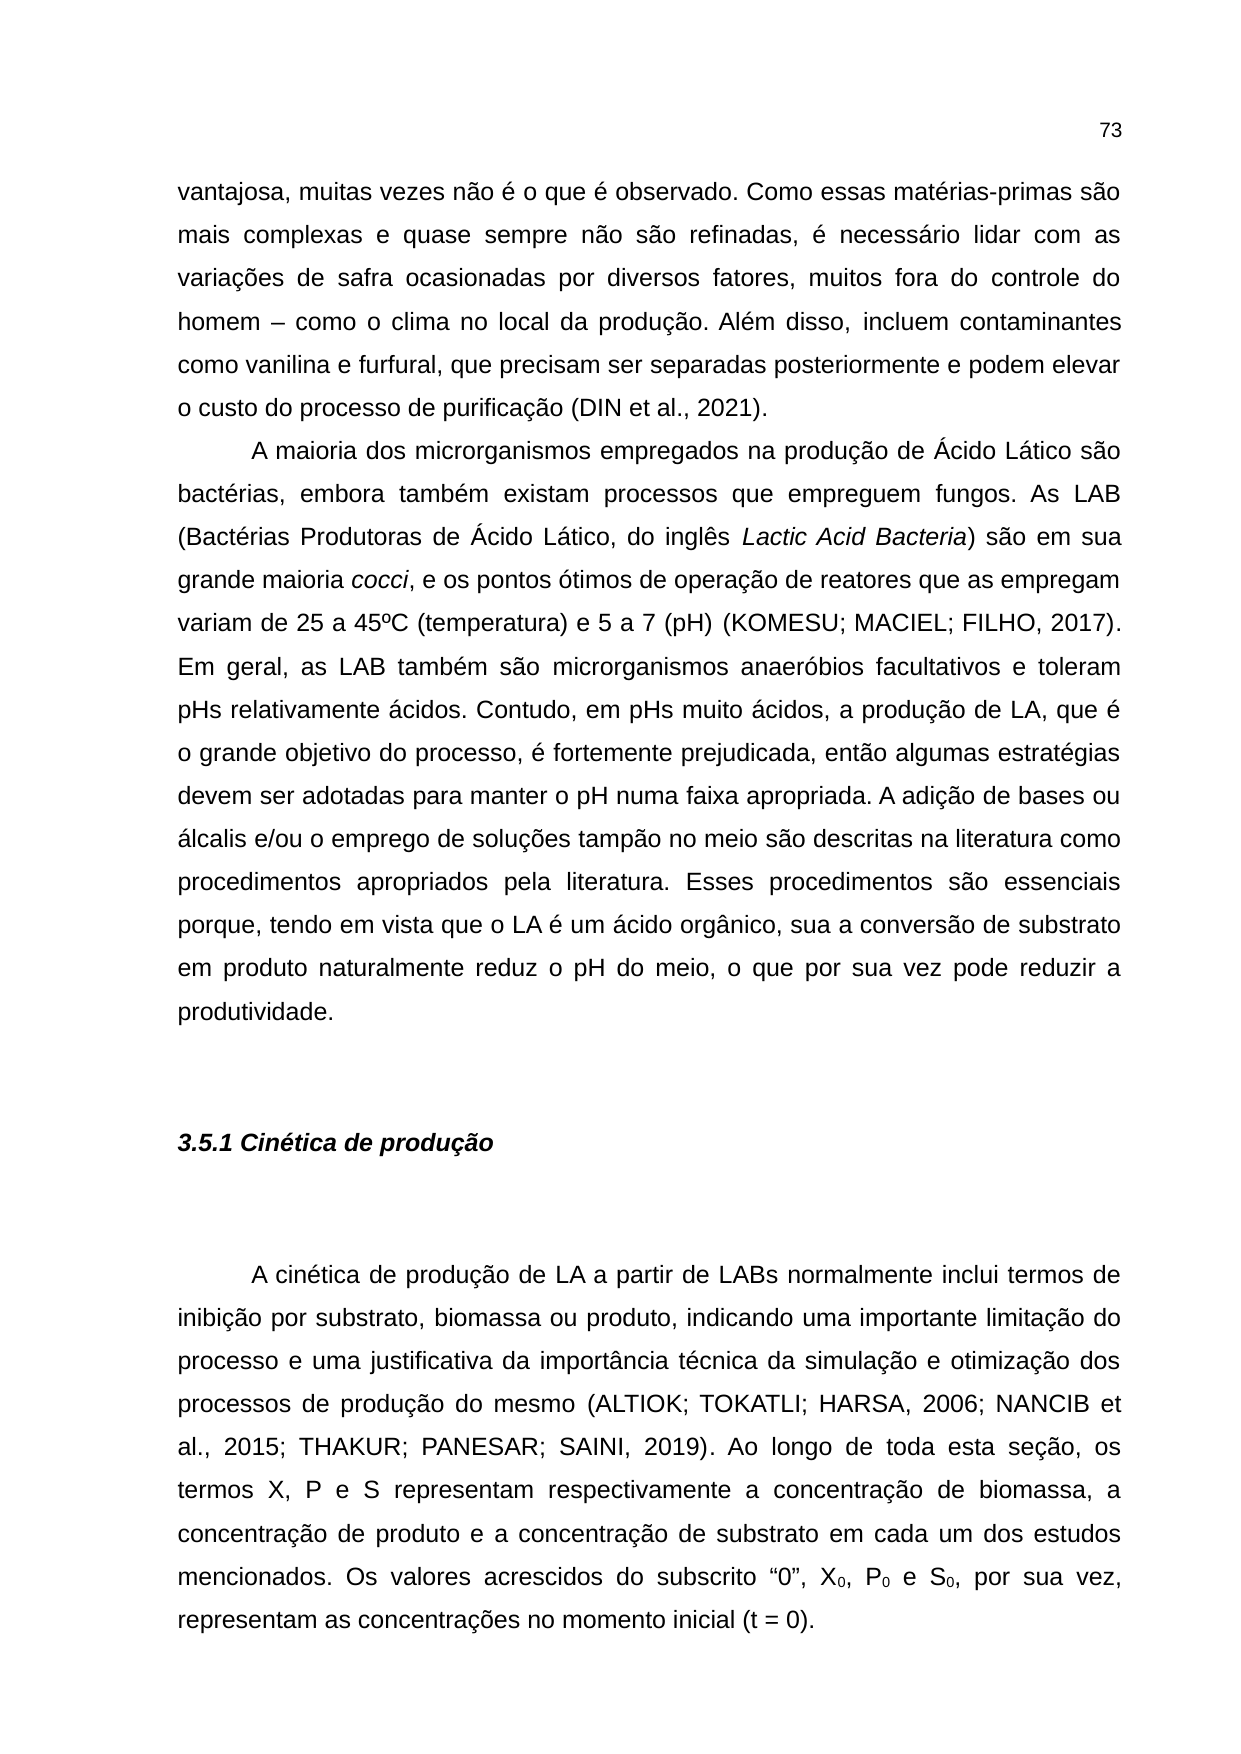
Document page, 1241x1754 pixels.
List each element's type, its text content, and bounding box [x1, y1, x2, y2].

subtitle Cinética de produção [177, 1128, 1122, 1157]
text A maioria dos microrganismos empregados na produção de Ácido Lático são bactérias, embora também existam processos que empreguem fungos. As LAB (Bactérias Produtoras de Ácido Lático, do inglês Lactic Acid Bacteria) são em sua grande maioria cocci, e os pontos ótimos de operação de reatores que as empregam variam de 25 a 45ºC (temperatura) e 5 a 7 (pH) (KOMESU; MACIEL; FILHO, 2017). Em geral, as LAB também são microrganismos anaeróbios facultativos e toleram pHs relativamente ácidos. Contudo, em pHs muito ácidos, a produção de LA, que é o grande objetivo do processo, é fortemente prejudicada, então algumas estratégias devem ser adotadas para manter o pH numa faixa apropriada. A adição de bases ou álcalis e/ou o emprego de soluções tampão no meio são descritas na literatura como procedimentos apropriados pela literatura. Esses procedimentos são essenciais porque, tendo em vista que o LA é um ácido orgânico, sua a conversão de substrato em produto naturalmente reduz o pH do meio, o que por sua vez pode reduzir a produtividade. [177, 436, 1122, 1025]
text vantajosa, muitas vezes não é o que é observado. Como essas matérias-primas são mais complexas e quase sempre não são refinadas, é necessário lidar com as variações de safra ocasionadas por diversos fatores, muitos fora do controle do homem – como o clima no local da produção. Além disso, incluem contaminantes como vanilina e furfural, que precisam ser separadas posteriormente e podem elevar o custo do processo de purificação (DIN et al., 2021). [177, 177, 1122, 421]
text A cinética de produção de LA a partir de LABs normalmente inclui termos de inibição por substrato, biomassa ou produto, indicando uma importante limitação do processo e uma justificativa da importância técnica da simulação e otimização dos processos de produção do mesmo (ALTIOK; TOKATLI; HARSA, 2006; NANCIB et al., 2015; THAKUR; PANESAR; SAINI, 2019). Ao longo de toda esta seção, os termos X, P e S representam respectivamente a concentração de biomassa, a concentração de produto e a concentração de substrato em cada um dos estudos mencionados. Os valores acrescidos do subscrito “0”, X0, P0 e S0, por sua vez, representam as concentrações no momento inicial (t = 0). [177, 1260, 1122, 1633]
